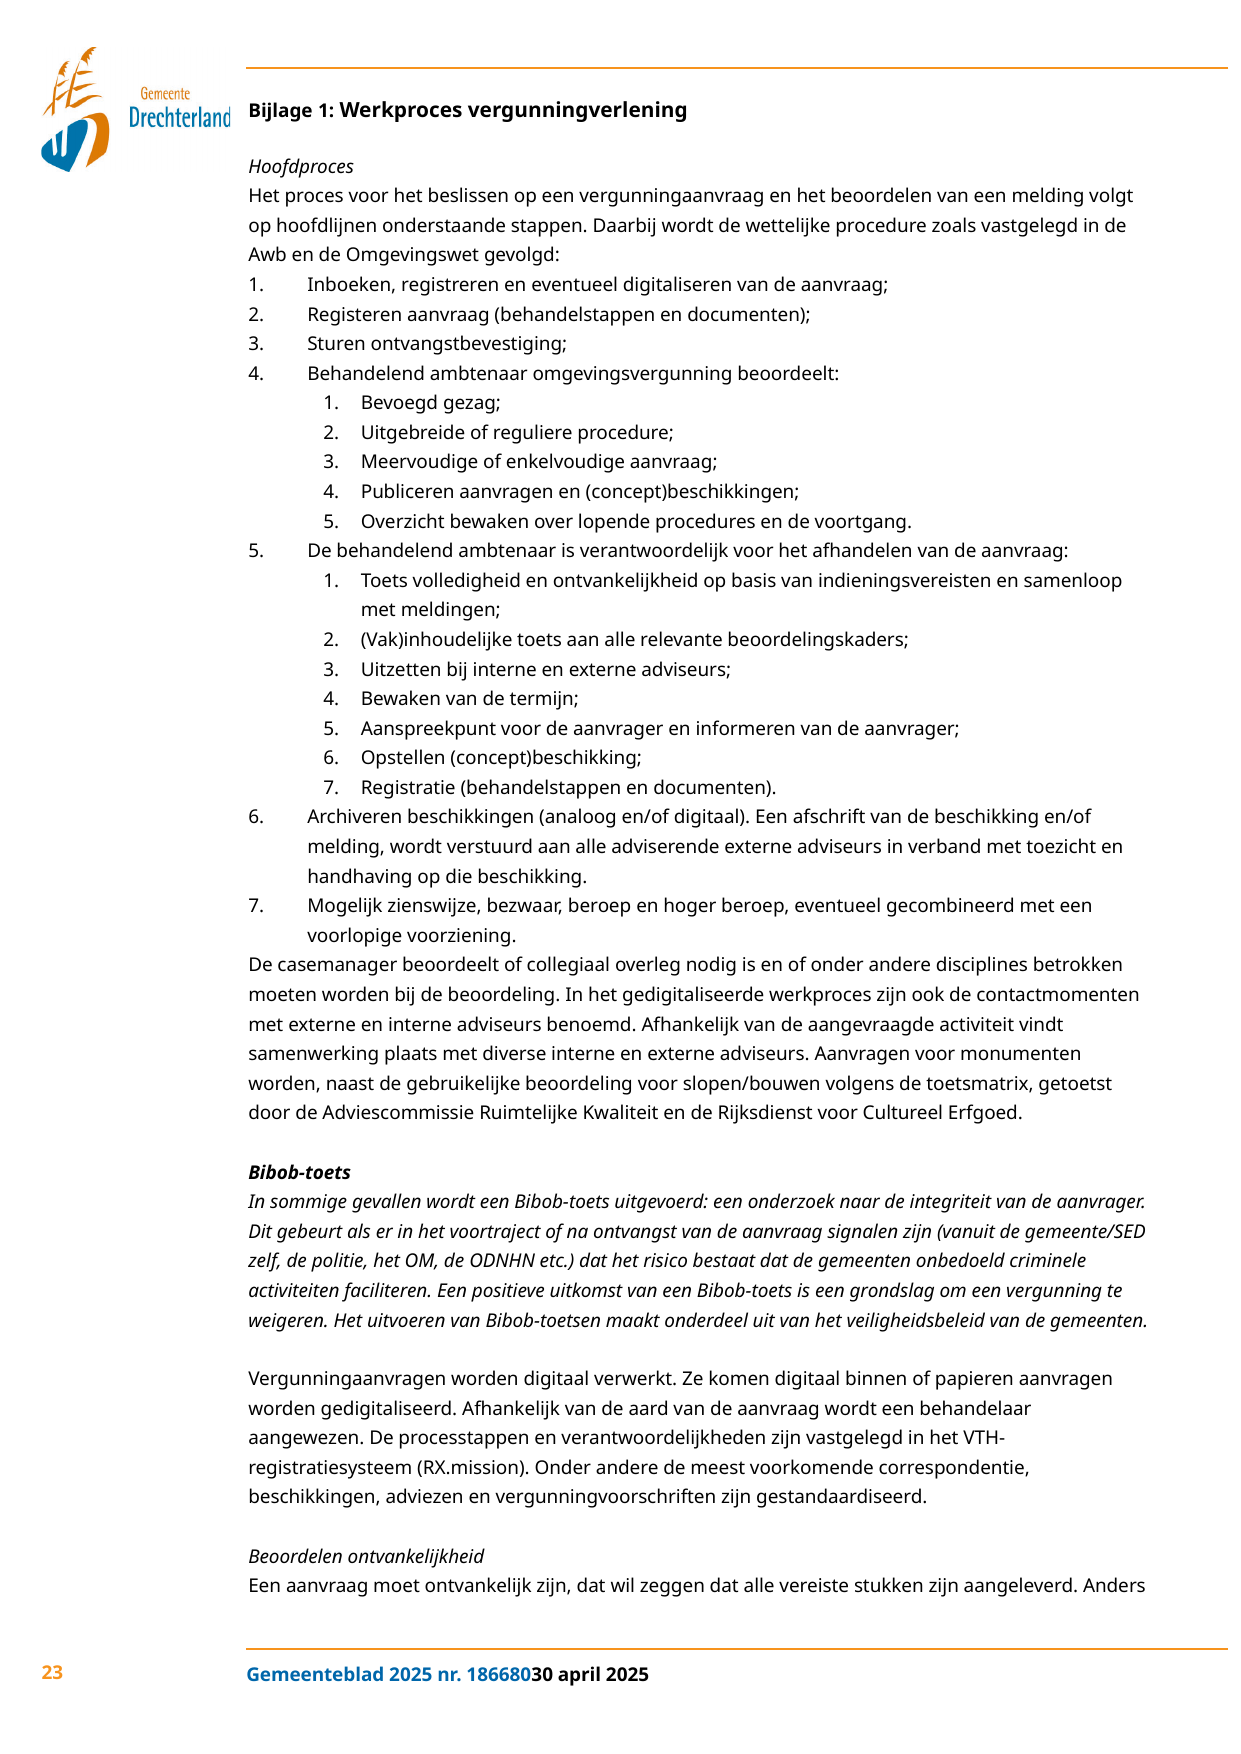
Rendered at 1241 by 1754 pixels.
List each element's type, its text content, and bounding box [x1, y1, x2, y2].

list Registratie (behandelstappen en documenten). [323, 774, 1152, 800]
list (Vak)inhoudelijke toets aan alle relevante beoordelingskaders; [323, 626, 1152, 652]
picture [41, 47, 231, 172]
picture [226, 115, 231, 124]
text Vergunningaanvragen worden digitaal verwerkt. Ze komen digitaal binnen of papieren aanvragen worden gedigitaliseerd. Afhankelijk van de aard van de aanvraag wordt een behandelaar aangewezen. De processtappen en verantwoordelijkheden zijn vastgelegd in het VTH-registratiesysteem (RX.mission). Onder andere de meest voorkomende correspondentie, beschikkingen, adviezen en vergunningvoorschriften zijn gestandaardiseerd. [248, 1365, 1152, 1509]
list Uitzetten bij interne en externe adviseurs; [323, 656, 1152, 682]
list Archiveren beschikkingen (analoog en/of digitaal). Een afschrift van de beschikking en/of melding, wordt verstuurd aan alle adviserende externe adviseurs in verband met toezicht en handhaving op die beschikking. [248, 804, 1152, 889]
list Publiceren aanvragen en (concept)beschikkingen; [323, 478, 1152, 504]
text Een aanvraag moet ontvankelijk zijn, dat wil zeggen dat alle vereiste stukken zijn aangeleverd. Anders [248, 1572, 1152, 1598]
list Sturen ontvangstbevestiging; [248, 330, 1152, 356]
list Toets volledigheid en ontvankelijkheid op basis van indieningsvereisten en samenloop met meldingen; [323, 567, 1152, 622]
picture [41, 158, 64, 172]
list Registeren aanvraag (behandelstappen en documenten); [248, 301, 1152, 327]
list Aanspreekpunt voor de aanvrager en informeren van de aanvrager; [323, 715, 1152, 741]
list Uitgebreide of reguliere procedure; [323, 419, 1152, 445]
text De casemanager beoordeelt of collegiaal overleg nodig is en of onder andere disciplines betrokken moeten worden bij de beoordeling. In het gedigitaliseerde werkproces zijn ook de contactmomenten met externe en interne adviseurs benoemd. Afhankelijk van de aangevraagde activiteit vindt samenwerking plaats met diverse interne en externe adviseurs. Aanvragen voor monumenten worden, naast de gebruikelijke beoordeling voor slopen/bouwen volgens de toetsmatrix, getoetst door de Adviescommissie Ruimtelijke Kwaliteit en de Rijksdienst voor Cultureel Erfgoed. [248, 952, 1152, 1125]
table_header Bibob-toets In sommige gevallen wordt een Bibob-toets uitgevoerd: een onderzoek naar de integriteit van de aanvrager. Dit gebeurt als er in het voortraject of na ontvangst van de aanvraag signalen zijn (vanuit de gemeente/SED zelf, de politie, het OM, de ODNHN etc.) dat het risico bestaat dat de gemeenten onbedoeld criminele activiteiten faciliteren. Een positieve uitkomst van een Bibob-toets is een grondslag om een vergunning te weigeren. Het uitvoeren van Bibob-toetsen maakt onderdeel uit van het veiligheidsbeleid van de gemeenten. [248, 1159, 1152, 1332]
list Inboeken, registreren en eventueel digitaliseren van de aanvraag; [248, 271, 1152, 297]
list Mogelijk zienswijze, bezwaar, beroep en hoger beroep, eventueel gecombineerd met een voorlopige voorziening. [248, 892, 1152, 948]
list De behandelend ambtenaar is verantwoordelijk voor het afhandelen van de aanvraag: [248, 537, 1152, 563]
list Meervoudige of enkelvoudige aanvraag; [323, 449, 1152, 474]
text Bijlage 1: Werkproces vergunningverlening [248, 95, 1152, 123]
list Opstellen (concept)beschikking; [323, 744, 1152, 770]
text Beoordelen ontvankelijkheid [248, 1543, 1152, 1568]
list Bevoegd gezag; [323, 389, 1152, 415]
list Behandelend ambtenaar omgevingsvergunning beoordeelt: [248, 360, 1152, 386]
list Overzicht bewaken over lopende procedures en de voortgang. [323, 508, 1152, 534]
list Bewaken van de termijn; [323, 685, 1152, 711]
text Het proces voor het beslissen op een vergunningaanvraag en het beoordelen van een melding volgt op hoofdlijnen onderstaande stappen. Daarbij wordt de wettelijke procedure zoals vastgelegd in de Awb en de Omgevingswet gevolgd: [248, 182, 1152, 267]
text Hoofdproces [248, 153, 1152, 179]
